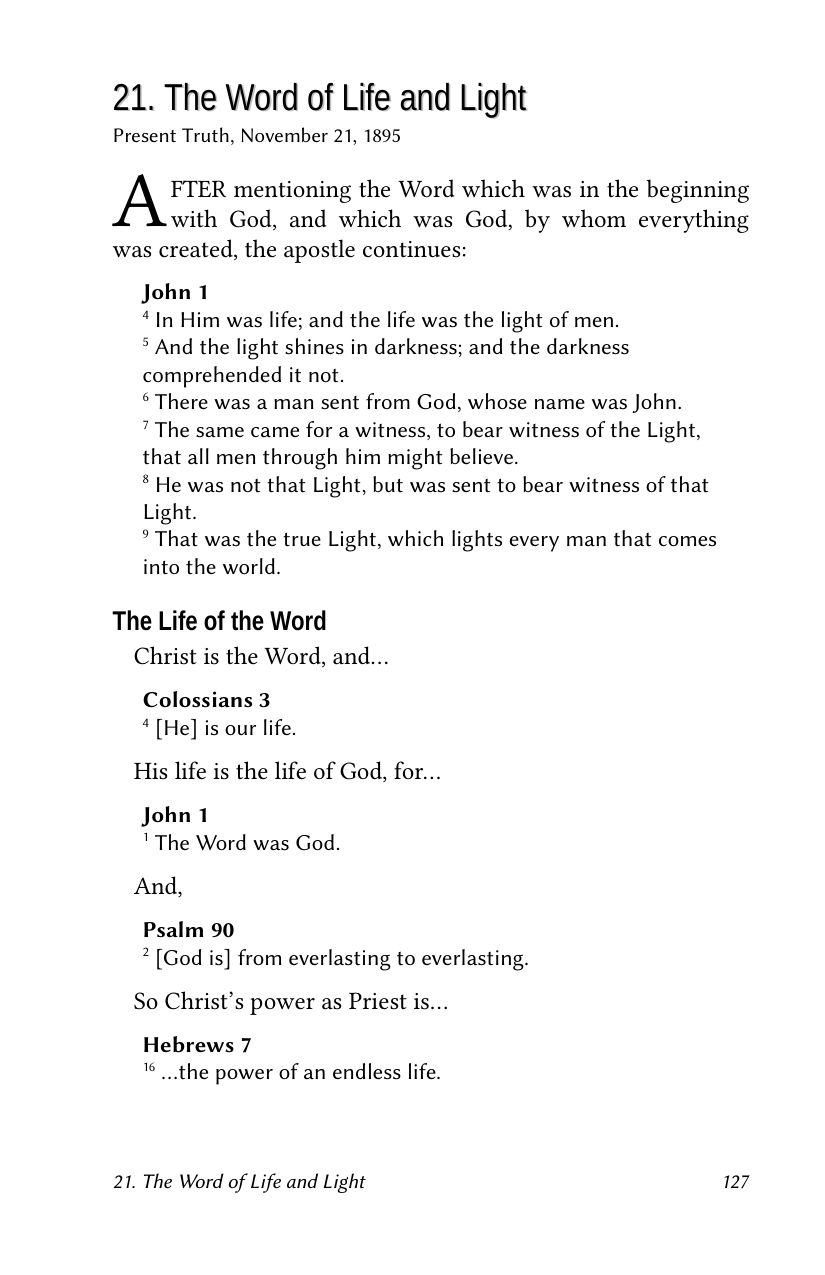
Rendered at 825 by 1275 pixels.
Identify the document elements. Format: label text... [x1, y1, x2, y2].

text 16 ...the power of an endless life. [142, 1059, 720, 1085]
text John 1 [142, 802, 750, 828]
text His life is the life of God, for... [112, 757, 750, 786]
text 8 He was not that Light, but was sent to bear witness of that Light. [142, 471, 720, 525]
text Hebrews 7 [142, 1032, 750, 1058]
subtitle The Life of the Word [112, 605, 750, 636]
text 2 [God is] from everlasting to everlasting. [142, 944, 720, 971]
text So Christ’s power as Priest is… [112, 987, 750, 1015]
text Colossians 3 [142, 687, 750, 713]
text 4 [He] is our life. [142, 714, 720, 741]
text 4 In Him was life; and the life was the light of men. [142, 307, 720, 333]
title The Word of Life and Light [112, 75, 750, 118]
text 6 There was a man sent from God, whose name was John. [142, 389, 720, 415]
text 7 The same came for a witness, to bear witness of the Light, that all men through him might believe. [142, 417, 720, 470]
text Christ is the Word, and... [112, 642, 750, 671]
text 5 And the light shines in darkness; and the darkness comprehended it not. [142, 334, 720, 388]
text And, [112, 872, 750, 900]
text 1 The Word was God. [142, 829, 720, 856]
text Psalm 90 [142, 917, 750, 943]
text Present Truth, November 21, 1895 [112, 124, 750, 148]
text 9 That was the true Light, which lights every man that comes into the world. [142, 526, 720, 580]
text John 1 [142, 279, 750, 306]
text AFTER mentioning the Word which was in the beginning with God, and which was God, by whom everything was created, the apostle continues: [112, 175, 750, 263]
